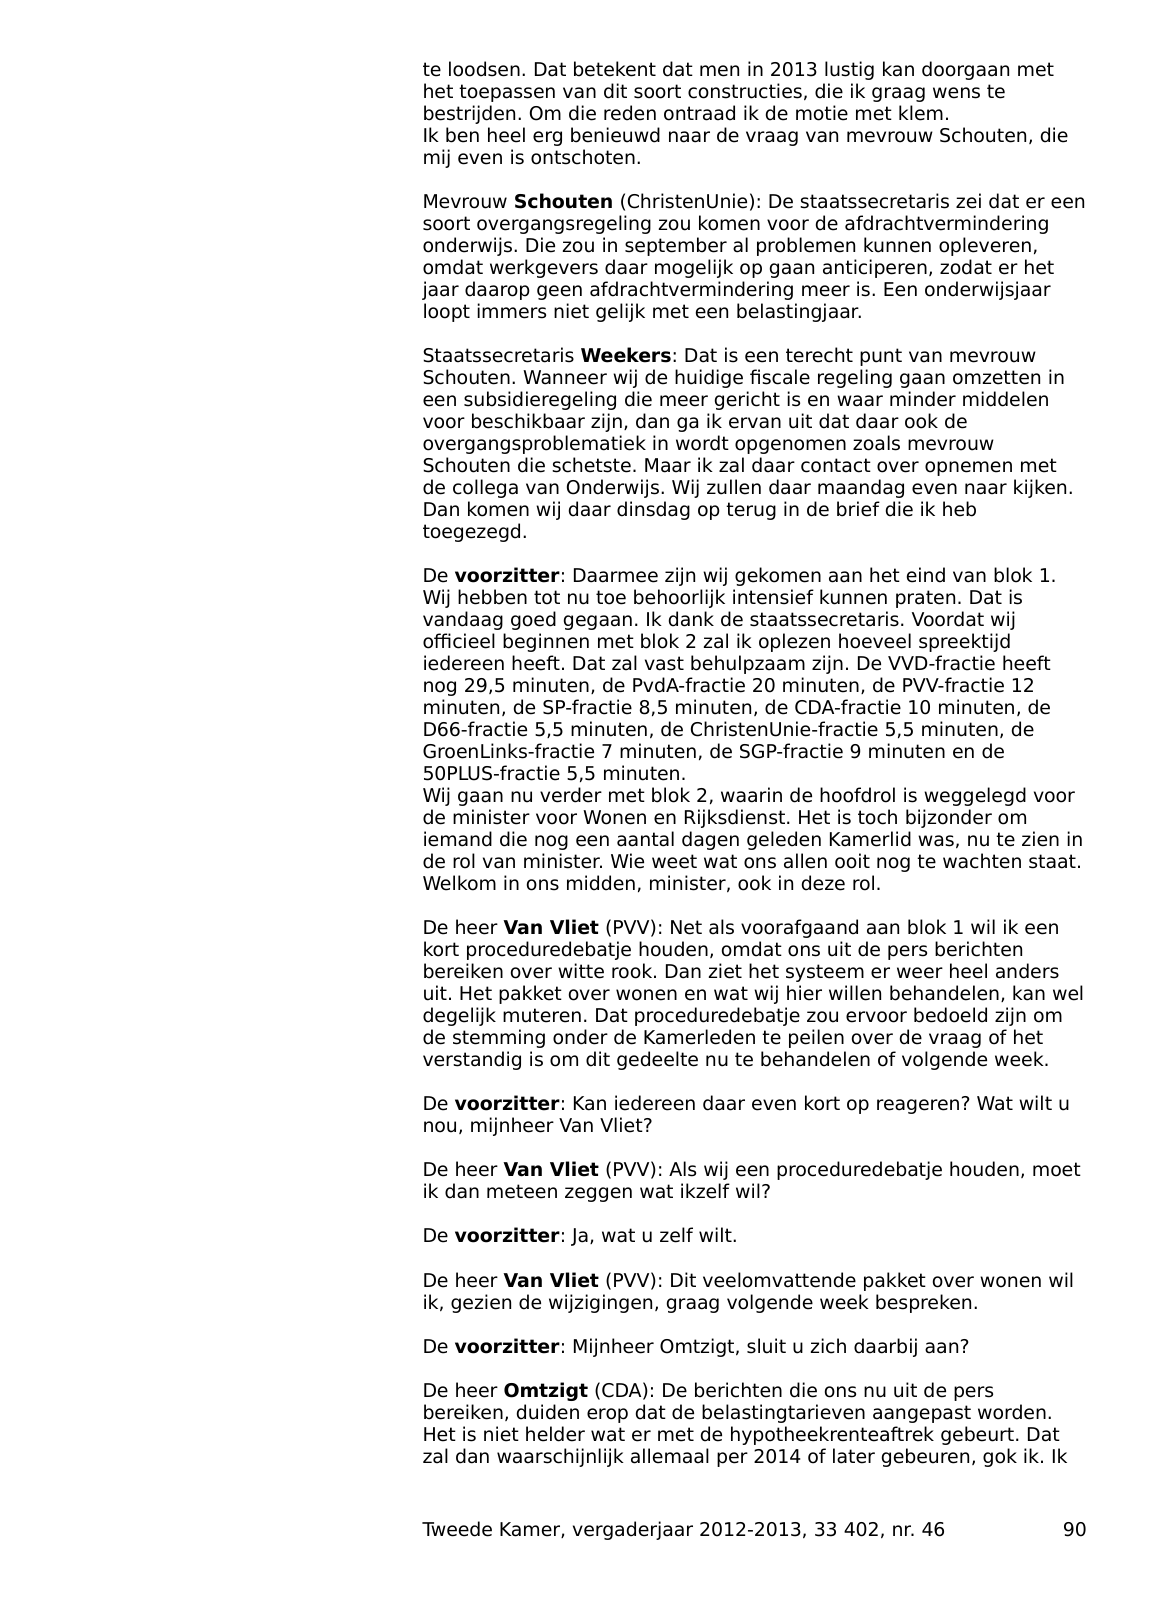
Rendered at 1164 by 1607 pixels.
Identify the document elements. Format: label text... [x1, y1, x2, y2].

text Wij gaan nu verder met blok 2, waarin de hoofdrol is weggelegd voor de minister voor Wonen en Rijksdienst. Het is toch bijzonder om iemand die nog een aantal dagen geleden Kamerlid was, nu te zien in de rol van minister. Wie weet wat ons allen ooit nog te wachten staat. Welkom in ons midden, minister, ook in deze rol. [422, 785, 1087, 895]
text Staatssecretaris Weekers: Dat is een terecht punt van mevrouw Schouten. Wanneer wij de huidige fiscale regeling gaan omzetten in een subsidieregeling die meer gericht is en waar minder middelen voor beschikbaar zijn, dan ga ik ervan uit dat daar ook de overgangsproblematiek in wordt opgenomen zoals mevrouw Schouten die schetste. Maar ik zal daar contact over opnemen met de collega van Onderwijs. Wij zullen daar maandag even naar kijken. Dan komen wij daar dinsdag op terug in de brief die ik heb toegezegd. [422, 345, 1087, 543]
text De voorzitter: Ja, wat u zelf wilt. [422, 1225, 1087, 1247]
text De heer Van Vliet (PVV): Net als voorafgaand aan blok 1 wil ik een kort proceduredebatje houden, omdat ons uit de pers berichten bereiken over witte rook. Dan ziet het systeem er weer heel anders uit. Het pakket over wonen en wat wij hier willen behandelen, kan wel degelijk muteren. Dat proceduredebatje zou ervoor bedoeld zijn om de stemming onder de Kamerleden te peilen over de vraag of het verstandig is om dit gedeelte nu te behandelen of volgende week. [422, 917, 1087, 1071]
text te loodsen. Dat betekent dat men in 2013 lustig kan doorgaan met het toepassen van dit soort constructies, die ik graag wens te bestrijden. Om die reden ontraad ik de motie met klem. [422, 59, 1087, 125]
text De heer Van Vliet (PVV): Als wij een proceduredebatje houden, moet ik dan meteen zeggen wat ikzelf wil? [422, 1159, 1087, 1203]
text Mevrouw Schouten (ChristenUnie): De staatssecretaris zei dat er een soort overgangsregeling zou komen voor de afdrachtvermindering onderwijs. Die zou in september al problemen kunnen opleveren, omdat werkgevers daar mogelijk op gaan anticiperen, zodat er het jaar daarop geen afdrachtvermindering meer is. Een onderwijsjaar loopt immers niet gelijk met een belastingjaar. [422, 191, 1087, 323]
text De voorzitter: Mijnheer Omtzigt, sluit u zich daarbij aan? [422, 1336, 1087, 1358]
text Ik ben heel erg benieuwd naar de vraag van mevrouw Schouten, die mij even is ontschoten. [422, 125, 1087, 169]
text De heer Omtzigt (CDA): De berichten die ons nu uit de pers bereiken, duiden erop dat de belastingtarieven aangepast worden. Het is niet helder wat er met de hypotheekrenteaftrek gebeurt. Dat zal dan waarschijnlijk allemaal per 2014 of later gebeuren, gok ik. Ik [422, 1380, 1087, 1468]
text De heer Van Vliet (PVV): Dit veelomvattende pakket over wonen wil ik, gezien de wijzigingen, graag volgende week bespreken. [422, 1269, 1087, 1313]
text De voorzitter: Kan iedereen daar even kort op reageren? Wat wilt u nou, mijnheer Van Vliet? [422, 1093, 1087, 1137]
text De voorzitter: Daarmee zijn wij gekomen aan het eind van blok 1. Wij hebben tot nu toe behoorlijk intensief kunnen praten. Dat is vandaag goed gegaan. Ik dank de staatssecretaris. Voordat wij officieel beginnen met blok 2 zal ik oplezen hoeveel spreektijd iedereen heeft. Dat zal vast behulpzaam zijn. De VVD-fractie heeft nog 29,5 minuten, de PvdA-fractie 20 minuten, de PVV-fractie 12 minuten, de SP-fractie 8,5 minuten, de CDA-fractie 10 minuten, de D66-fractie 5,5 minuten, de ChristenUnie-fractie 5,5 minuten, de GroenLinks-fractie 7 minuten, de SGP-fractie 9 minuten en de 50PLUS-fractie 5,5 minuten. [422, 565, 1087, 785]
